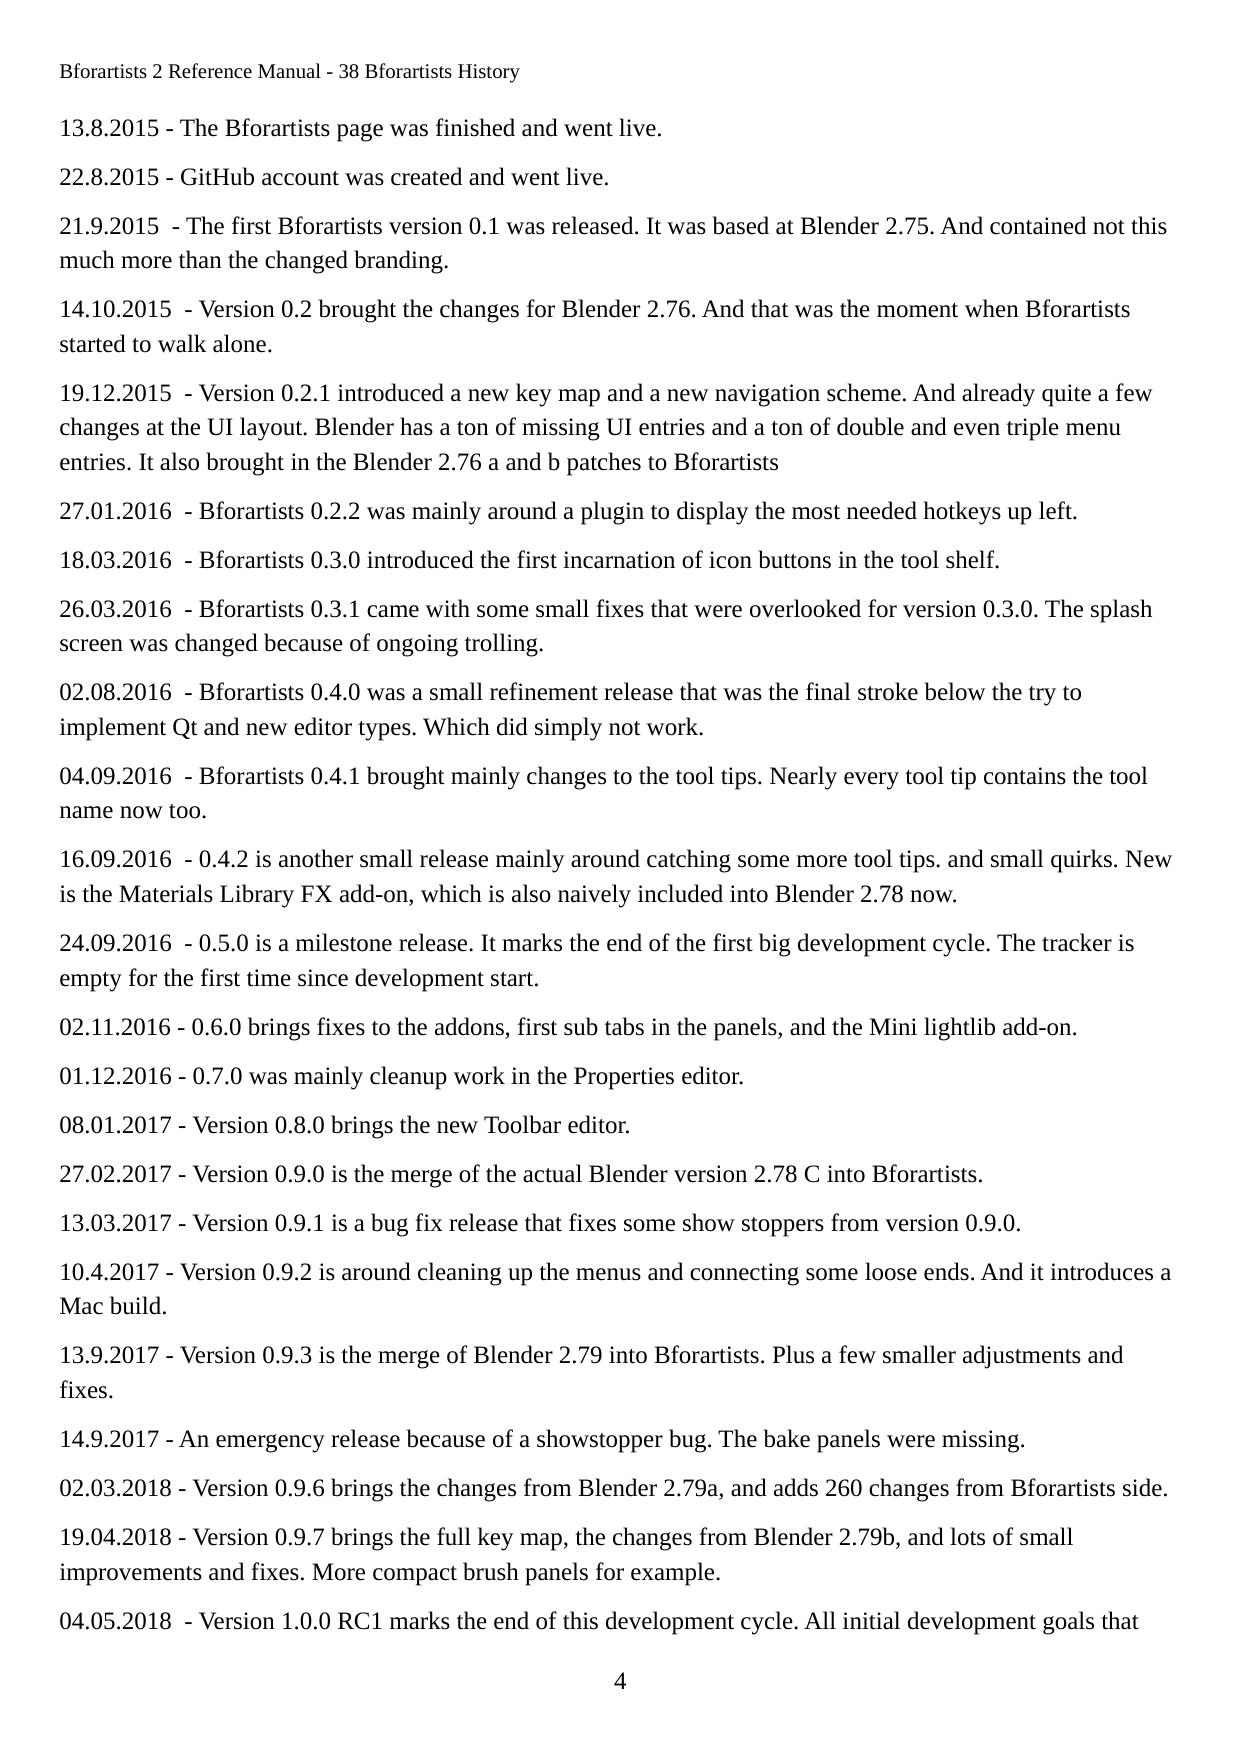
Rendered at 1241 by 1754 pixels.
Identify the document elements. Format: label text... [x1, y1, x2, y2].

text 10.4.2017 - Version 0.9.2 is around cleaning up the menus and connecting some loose ends. And it introduces a Mac build. [59, 1257, 1181, 1320]
text 16.09.2016 - 0.4.2 is another small release mainly around catching some more tool tips. and small quirks. New is the Materials Library FX add-on, which is also naively included into Blender 2.78 now. [59, 844, 1181, 908]
text 19.12.2015 - Version 0.2.1 introduced a new key map and a new navigation scheme. And already quite a few changes at the UI layout. Blender has a ton of missing UI entries and a ton of double and even triple menu entries. It also brought in the Blender 2.76 a and b patches to Bforartists [59, 378, 1181, 476]
text 13.03.2017 - Version 0.9.1 is a bug fix release that fixes some show stoppers from version 0.9.0. [59, 1208, 1181, 1237]
text 27.01.2016 - Bforartists 0.2.2 was mainly around a plugin to display the most needed hotkeys up left. [59, 496, 1181, 524]
text 04.09.2016 - Bforartists 0.4.1 brought mainly changes to the tool tips. Nearly every tool tip contains the tool name now too. [59, 761, 1181, 824]
text 08.01.2017 - Version 0.8.0 brings the new Toolbar editor. [59, 1110, 1181, 1138]
text 26.03.2016 - Bforartists 0.3.1 came with some small fixes that were overlooked for version 0.3.0. The splash screen was changed because of ongoing trolling. [59, 594, 1181, 657]
text 01.12.2016 - 0.7.0 was mainly cleanup work in the Properties editor. [59, 1061, 1181, 1089]
text 22.8.2015 - GitHub account was created and went live. [59, 162, 1181, 190]
text 18.03.2016 - Bforartists 0.3.0 introduced the first incarnation of icon buttons in the tool shelf. [59, 545, 1181, 574]
text 02.03.2018 - Version 0.9.6 brings the changes from Blender 2.79a, and adds 260 changes from Bforartists side. [59, 1473, 1181, 1502]
text 13.9.2017 - Version 0.9.3 is the merge of Blender 2.79 into Bforartists. Plus a few smaller adjustments and fixes. [59, 1341, 1181, 1404]
text 04.05.2018 - Version 1.0.0 RC1 marks the end of this development cycle. All initial development goals that [59, 1606, 1181, 1634]
text 14.10.2015 - Version 0.2 brought the changes for Blender 2.76. And that was the moment when Bforartists started to walk alone. [59, 294, 1181, 357]
text 19.04.2018 - Version 0.9.7 brings the full key map, the changes from Blender 2.79b, and lots of small improvements and fixes. More compact brush panels for example. [59, 1522, 1181, 1585]
text 13.8.2015 - The Bforartists page was finished and went live. [59, 113, 1181, 141]
text 14.9.2017 - An emergency release because of a showstopper bug. The bake panels were missing. [59, 1424, 1181, 1453]
text 02.08.2016 - Bforartists 0.4.0 was a small refinement release that was the final stroke below the try to implement Qt and new editor types. Which did simply not work. [59, 677, 1181, 741]
text 21.9.2015 - The first Bforartists version 0.1 was released. It was based at Blender 2.75. And contained not this much more than the changed branding. [59, 211, 1181, 274]
text 27.02.2017 - Version 0.9.0 is the merge of the actual Blender version 2.78 C into Bforartists. [59, 1159, 1181, 1188]
text 24.09.2016 - 0.5.0 is a milestone release. It marks the end of the first big development cycle. The tracker is empty for the first time since development start. [59, 928, 1181, 991]
text 02.11.2016 - 0.6.0 brings fixes to the addons, first sub tabs in the panels, and the Mini lightlib add-on. [59, 1012, 1181, 1040]
